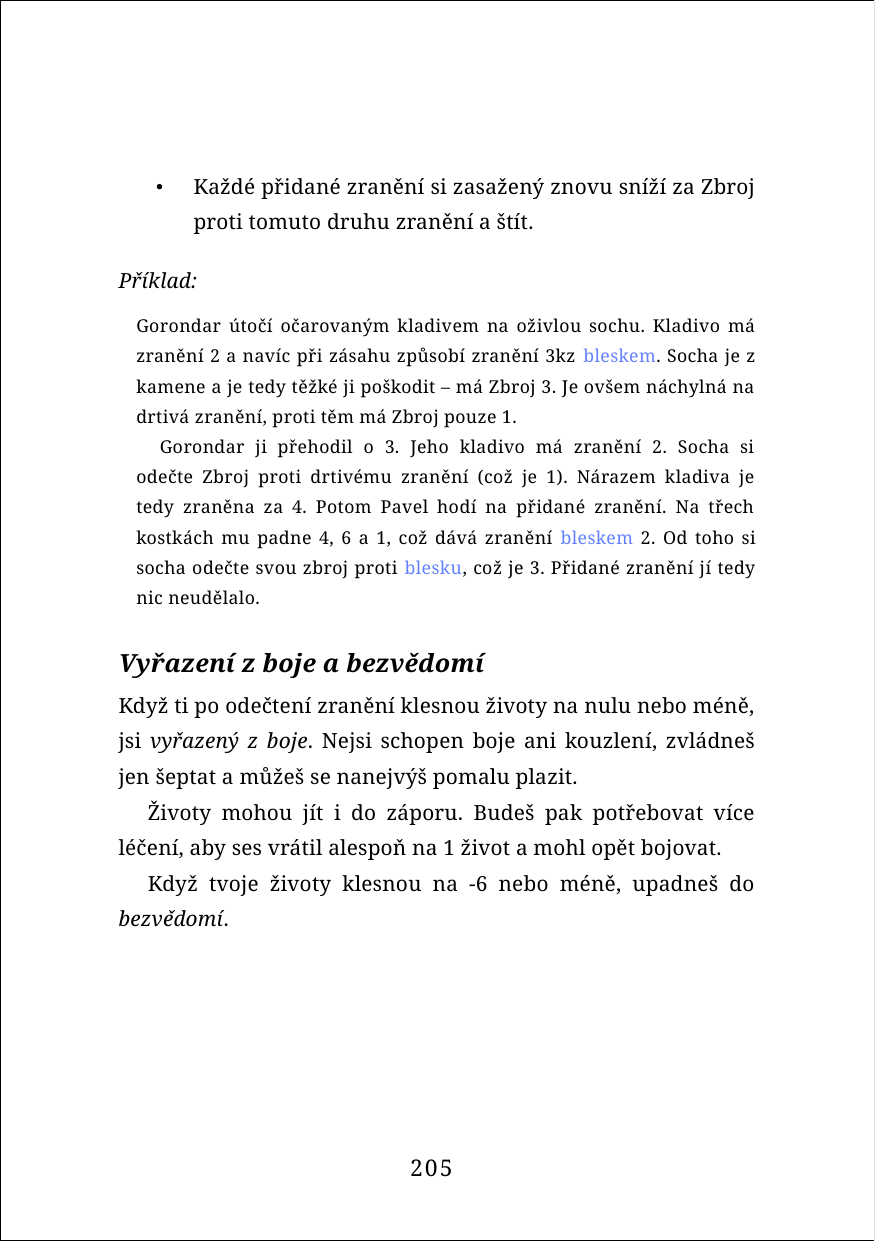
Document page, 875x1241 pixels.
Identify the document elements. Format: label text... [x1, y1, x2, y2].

subtitle Vyřazení z boje a bezvědomí [118, 645, 756, 679]
text Gorondar útočí očarovaným kladivem na oživlou sochu. Kladivo má zranění 2 a navíc při zásahu způsobí zranění 3kz bleskem. Socha je z kamene a je tedy těžké ji poškodit – má Zbroj 3. Je ovšem náchylná na drtivá zranění, proti těm má Zbroj pouze 1. Gorondar ji přehodil o 3. Jeho kladivo má zranění 2. Socha si odečte Zbroj proti drtivému zranění (což je 1). Nárazem kladiva je tedy zraněna za 4. Potom Pavel hodí na přidané zranění. Na třech kostkách mu padne 4, 6 a 1, což dává zranění bleskem 2. Od toho si socha odečte svou zbroj proti blesku, což je 3. Přidané zranění jí tedy nic neudělalo. [136, 314, 756, 610]
text Příklad: [118, 266, 756, 295]
list Každé přidané zranění si zasažený znovu sníží za Zbroj proti tomuto druhu zranění a štít. [156, 172, 756, 236]
text Když ti po odečtení zranění klesnou životy na nulu nebo méně, jsi vyřazený z boje. Nejsi schopen boje ani kouzlení, zvládneš jen šeptat a můžeš se nanejvýš pomalu plazit. Životy mohou jít i do záporu. Budeš pak potřebovat více léčení, aby ses vrátil alespoň na 1 život a mohl opět bojovat. Když tvoje životy klesnou na -6 nebo méně, upadneš do bezvědomí. [118, 691, 756, 933]
